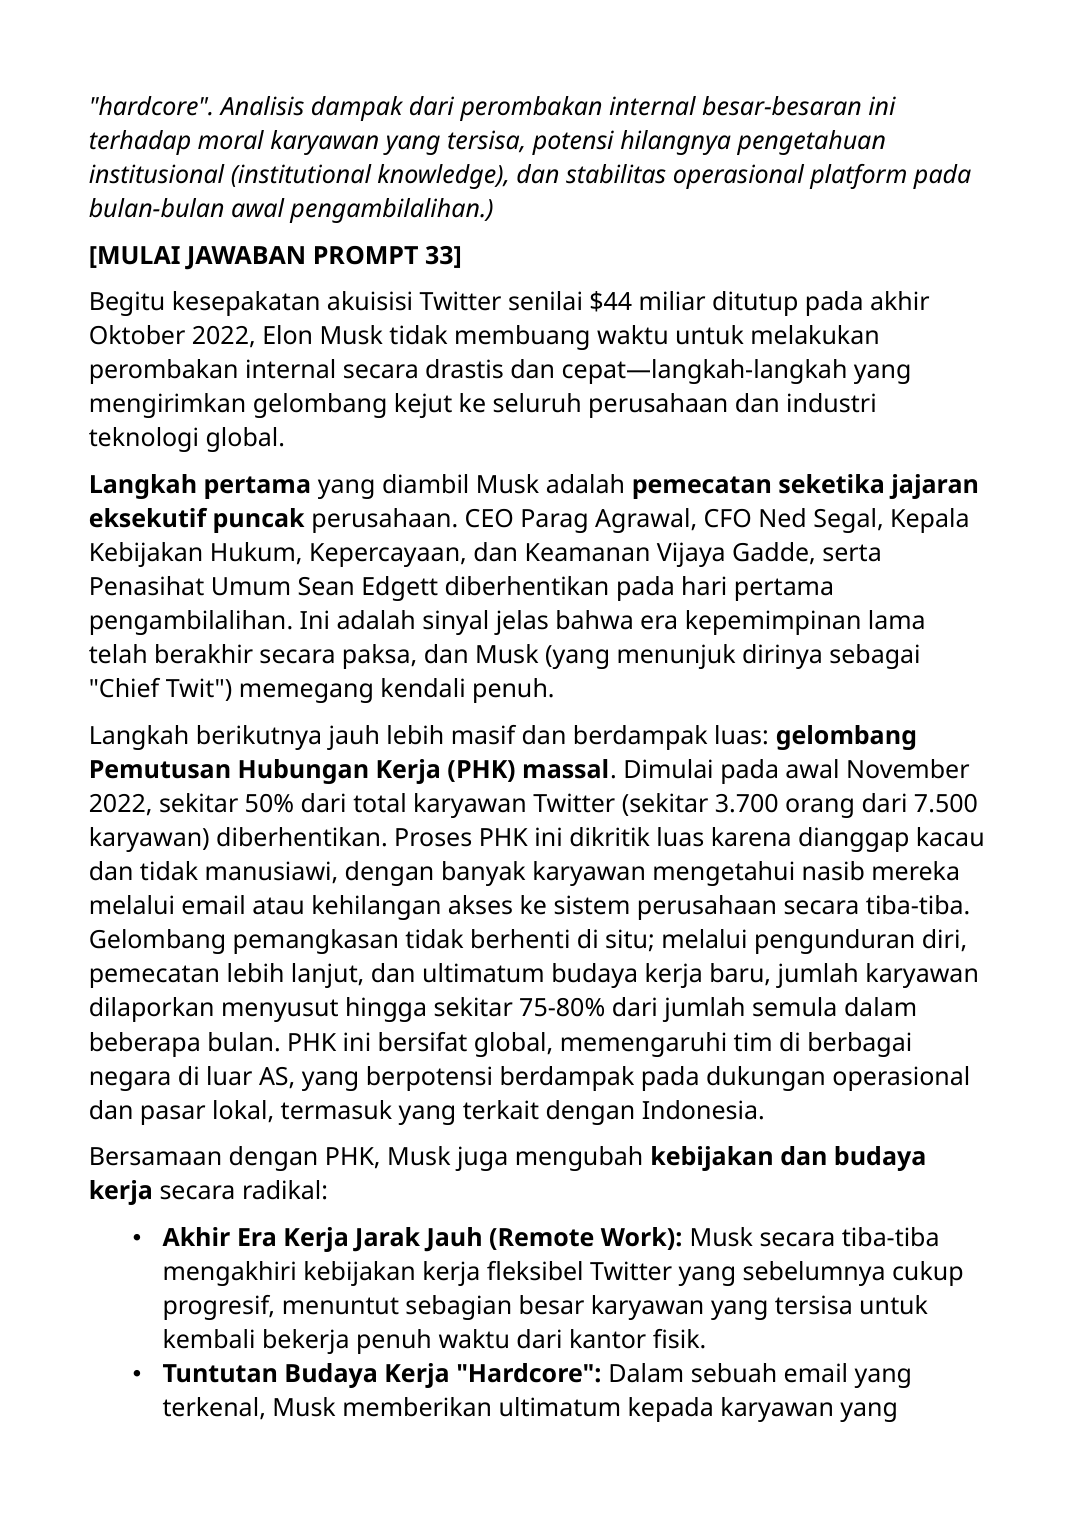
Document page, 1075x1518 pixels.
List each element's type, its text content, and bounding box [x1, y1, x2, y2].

text Langkah berikutnya jauh lebih masif dan berdampak luas: gelombang Pemutusan Hubungan Kerja (PHK) massal. Dimulai pada awal November 2022, sekitar 50% dari total karyawan Twitter (sekitar 3.700 orang dari 7.500 karyawan) diberhentikan. Proses PHK ini dikritik luas karena dianggap kacau dan tidak manusiawi, dengan banyak karyawan mengetahui nasib mereka melalui email atau kehilangan akses ke sistem perusahaan secara tiba-tiba. Gelombang pemangkasan tidak berhenti di situ; melalui pengunduran diri, pemecatan lebih lanjut, dan ultimatum budaya kerja baru, jumlah karyawan dilaporkan menyusut hingga sekitar 75-80% dari jumlah semula dalam beberapa bulan. PHK ini bersifat global, memengaruhi tim di berbagai negara di luar AS, yang berpotensi berdampak pada dukungan operasional dan pasar lokal, termasuk yang terkait dengan Indonesia. [88, 718, 986, 1126]
text "hardcore". Analisis dampak dari perombakan internal besar-besaran ini terhadap moral karyawan yang tersisa, potensi hilangnya pengetahuan institusional (institutional knowledge), dan stabilitas operasional platform pada bulan-bulan awal pengambilalihan.) [88, 88, 986, 225]
text Bersamaan dengan PHK, Musk juga mengubah kebijakan dan budaya kerja secara radikal: [88, 1139, 986, 1207]
list Akhir Era Kerja Jarak Jauh (Remote Work): Musk secara tiba-tiba mengakhiri kebijakan kerja fleksibel Twitter yang sebelumnya cukup progresif, menuntut sebagian besar karyawan yang tersisa untuk kembali bekerja penuh waktu dari kantor fisik. [133, 1219, 986, 1356]
list Tuntutan Budaya Kerja "Hardcore": Dalam sebuah email yang terkenal, Musk memberikan ultimatum kepada karyawan yang [133, 1356, 986, 1424]
text [MULAI JAWABAN PROMPT 33] [88, 237, 986, 271]
text Langkah pertama yang diambil Musk adalah pemecatan seketika jajaran eksekutif puncak perusahaan. CEO Parag Agrawal, CFO Ned Segal, Kepala Kebijakan Hukum, Kepercayaan, dan Keamanan Vijaya Gadde, serta Penasihat Umum Sean Edgett diberhentikan pada hari pertama pengambilalihan. Ini adalah sinyal jelas bahwa era kepemimpinan lama telah berakhir secara paksa, dan Musk (yang menunjuk dirinya sebagai "Chief Twit") memegang kendali penuh. [88, 467, 986, 705]
text Begitu kesepakatan akuisisi Twitter senilai $44 miliar ditutup pada akhir Oktober 2022, Elon Musk tidak membuang waktu untuk melakukan perombakan internal secara drastis dan cepat—langkah-langkah yang mengirimkan gelombang kejut ke seluruh perusahaan dan industri teknologi global. [88, 284, 986, 454]
